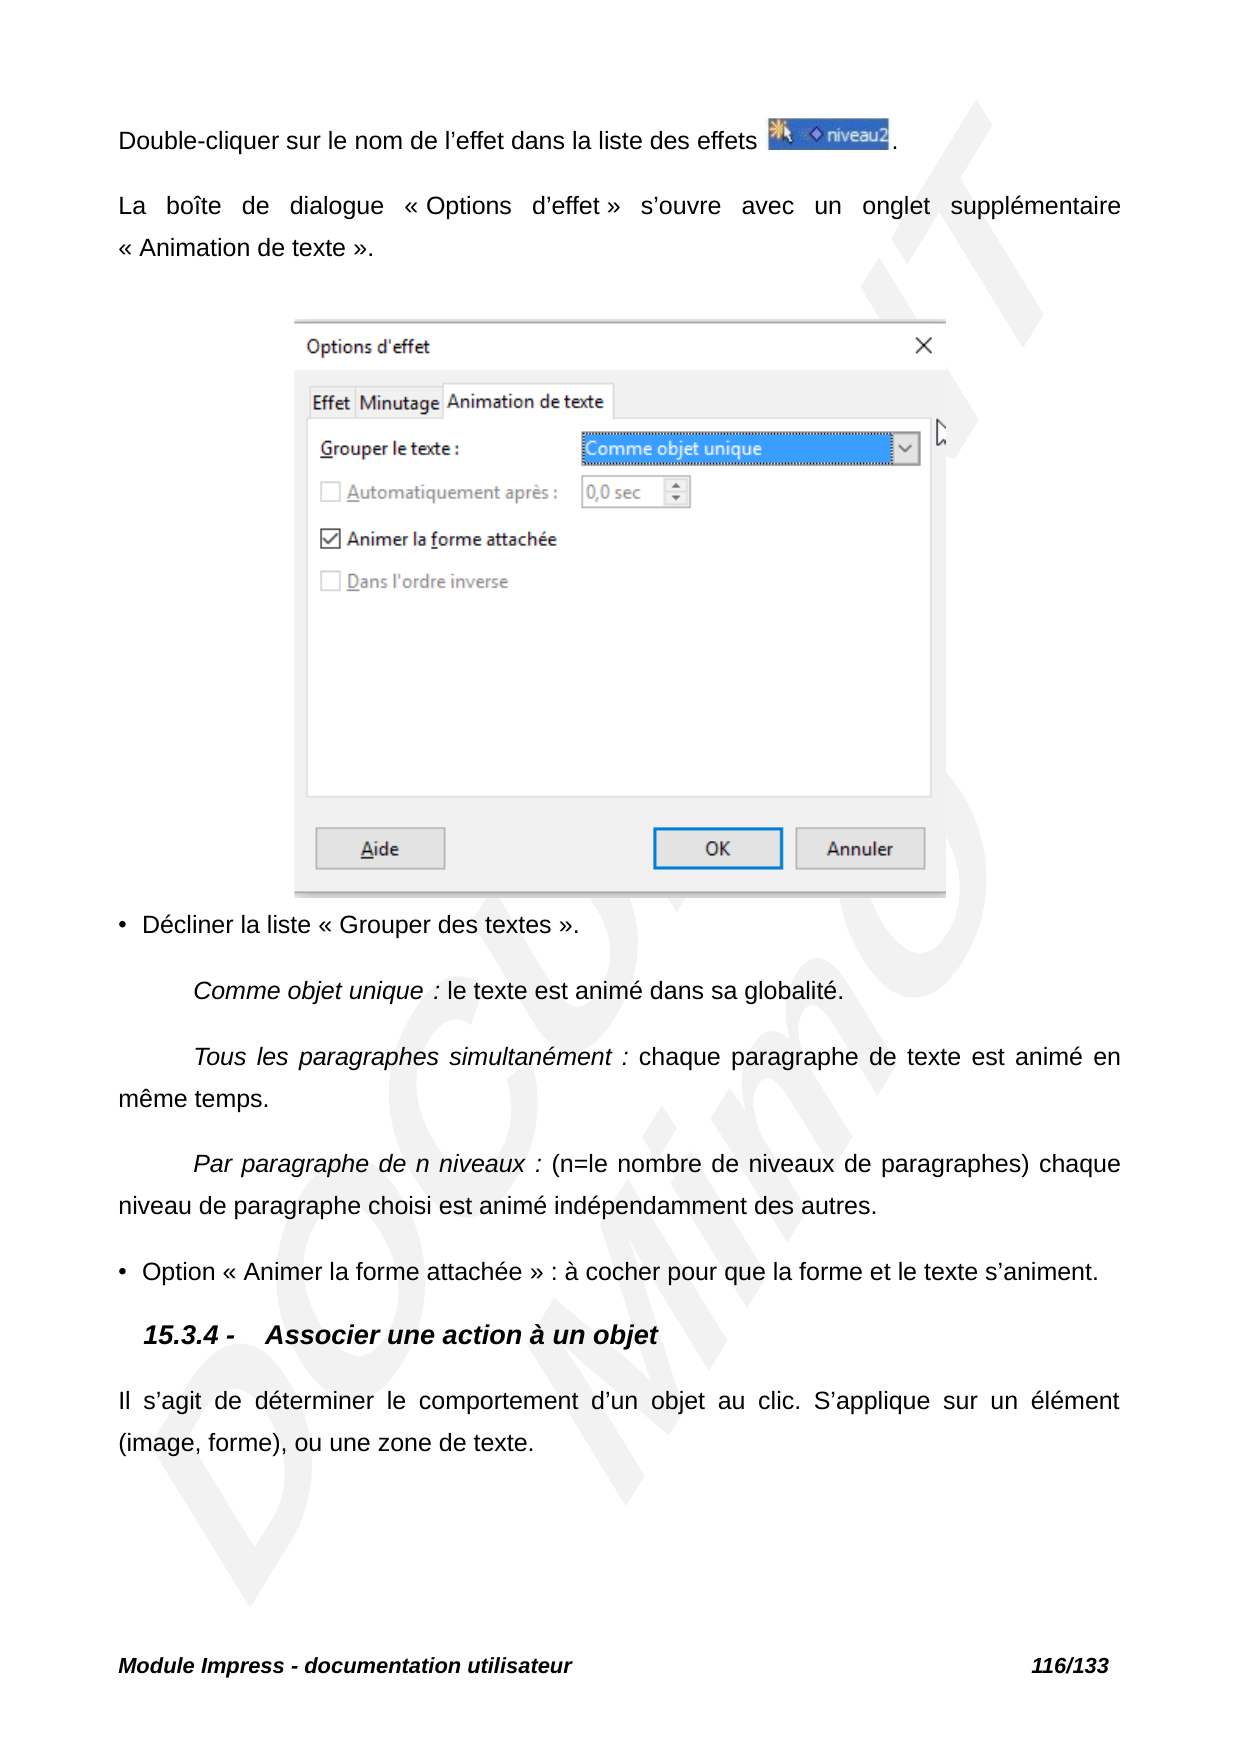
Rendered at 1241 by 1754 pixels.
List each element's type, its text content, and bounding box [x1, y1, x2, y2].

text Tous les paragraphes simultanément : chaque paragraphe de texte est animé en même temps. [118, 1042, 1122, 1112]
list Décliner la liste « Grouper des textes ». [118, 299, 1122, 939]
list Option « Animer la forme attachée » : à cocher pour que la forme et le texte s’animent. [118, 1257, 1122, 1285]
text Double-cliquer sur le nom de l’effet dans la liste des effets . [118, 118, 1122, 154]
text Comme objet unique : le texte est animé dans sa globalité. [118, 977, 1122, 1005]
text La boîte de dialogue « Options d’effet » s’ouvre avec un onglet supplémentaire « Animation de texte ». [118, 192, 1122, 262]
subtitle Associer une action à un objet [143, 1320, 1122, 1350]
picture [294, 319, 946, 898]
text Il s’agit de déterminer le comportement d’un objet au clic. S’applique sur un élément (image, forme), ou une zone de texte. [118, 1387, 1122, 1456]
text Par paragraphe de n niveaux : (n=le nombre de niveaux de paragraphes) chaque niveau de paragraphe choisi est animé indépendamment des autres. [118, 1150, 1122, 1220]
picture [764, 118, 892, 150]
